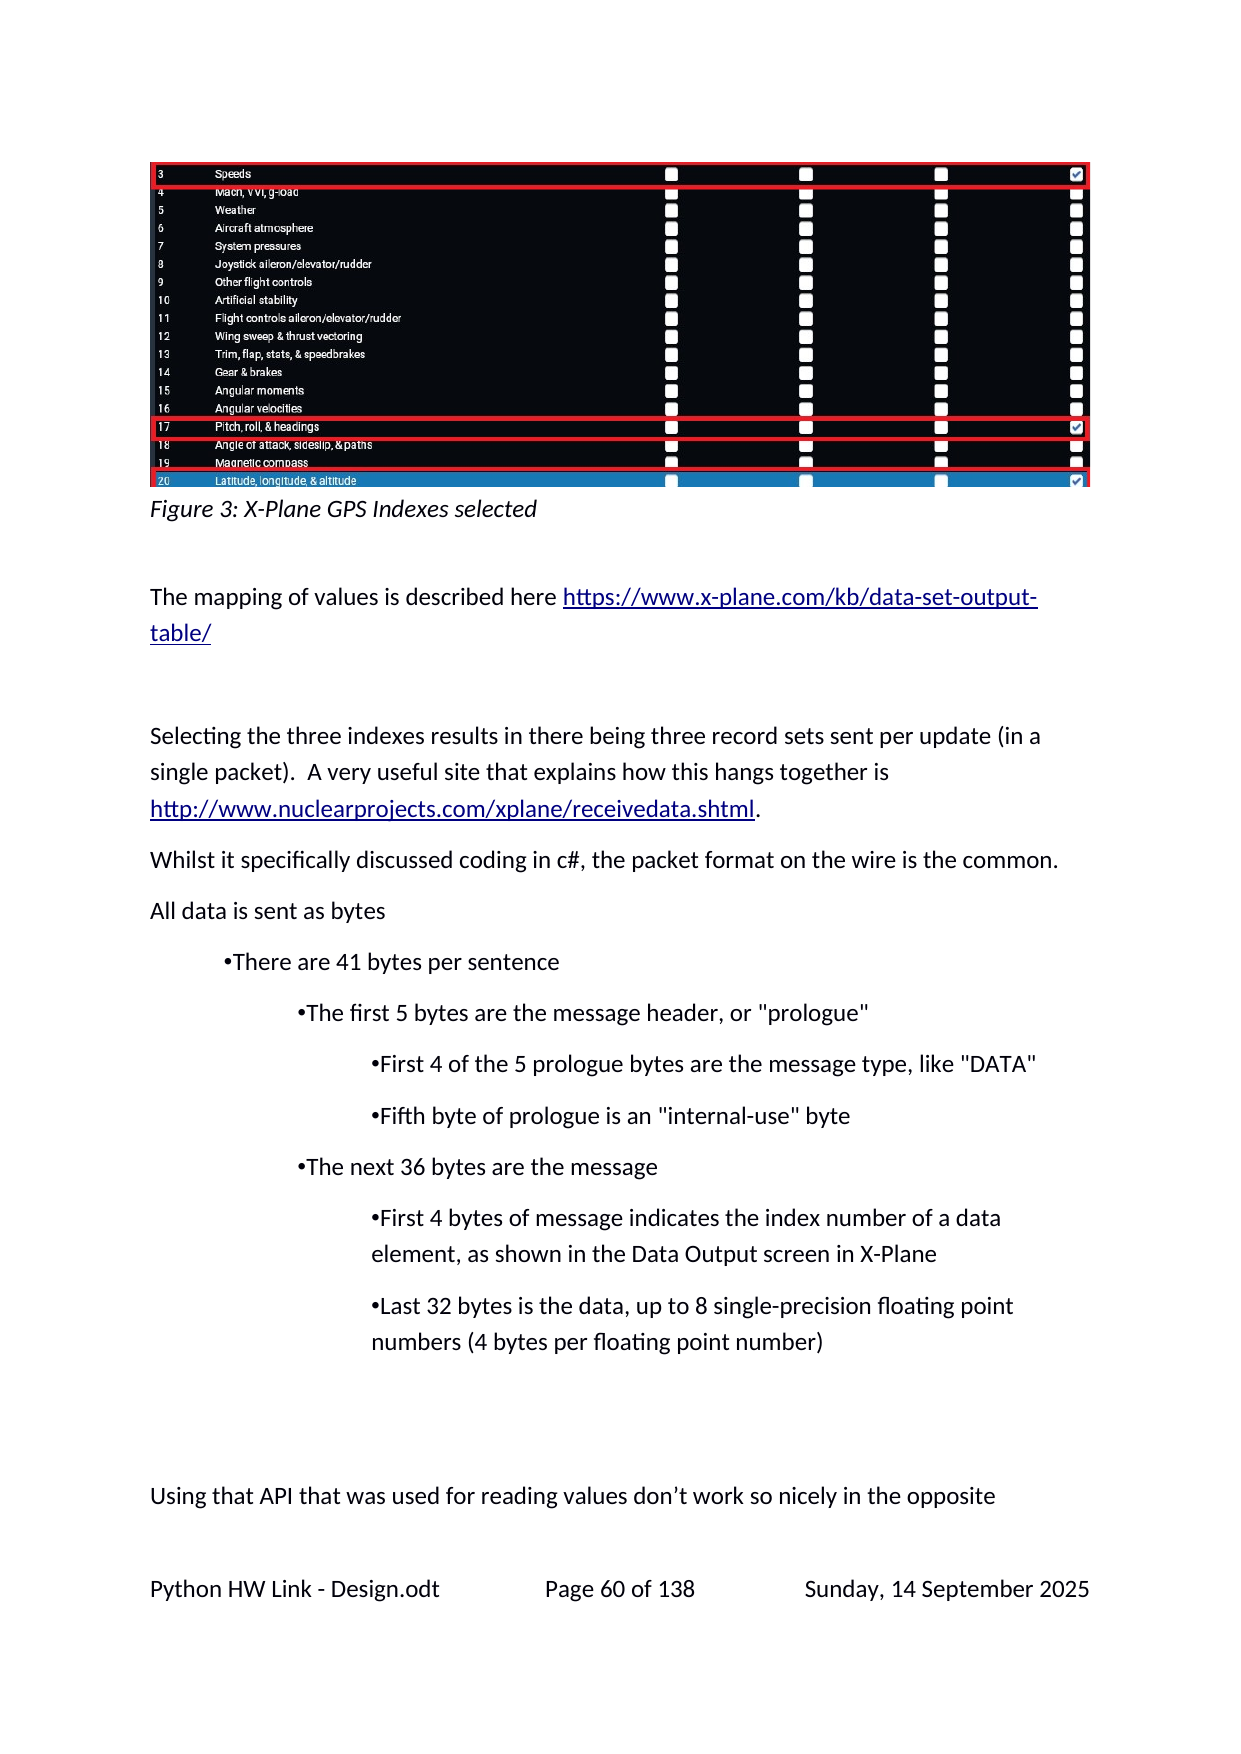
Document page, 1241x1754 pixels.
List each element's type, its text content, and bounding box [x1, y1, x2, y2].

picture [150, 162, 1091, 487]
list First 4 of the 5 prologue bytes are the message type, like "DATA" [150, 1049, 1090, 1079]
text All data is sent as bytes [150, 895, 1090, 926]
list Fifth byte of prologue is an "internal-use" byte [150, 1100, 1090, 1130]
list The first 5 bytes are the message header, or "prologue" [150, 997, 1090, 1028]
text The mapping of values is described here https://www.x-plane.com/kb/data-set-output-table/ [150, 581, 1090, 648]
text Using that API that was used for reading values don’t work so nicely in the opposite [150, 1480, 1090, 1510]
list First 4 bytes of message indicates the index number of a data element, as shown in the Data Output screen in X-Plane [150, 1202, 1090, 1269]
list There are 41 bytes per sentence [150, 946, 1090, 977]
text Figure 3: X-Plane GPS Indexes selected [150, 487, 1090, 524]
text Whilst it specifically discussed coding in c#, the packet format on the wire is the common. [150, 844, 1090, 874]
list The next 36 bytes are the message [150, 1151, 1090, 1181]
text Selecting the three indexes results in there being three record sets sent per update (in a single packet). A very useful site that explains how this hangs together is http://www.nuclearprojects.com/xplane/receivedata.shtml. [150, 720, 1090, 823]
list Last 32 bytes is the data, up to 8 single-precision floating point numbers (4 bytes per floating point number) [150, 1290, 1090, 1357]
